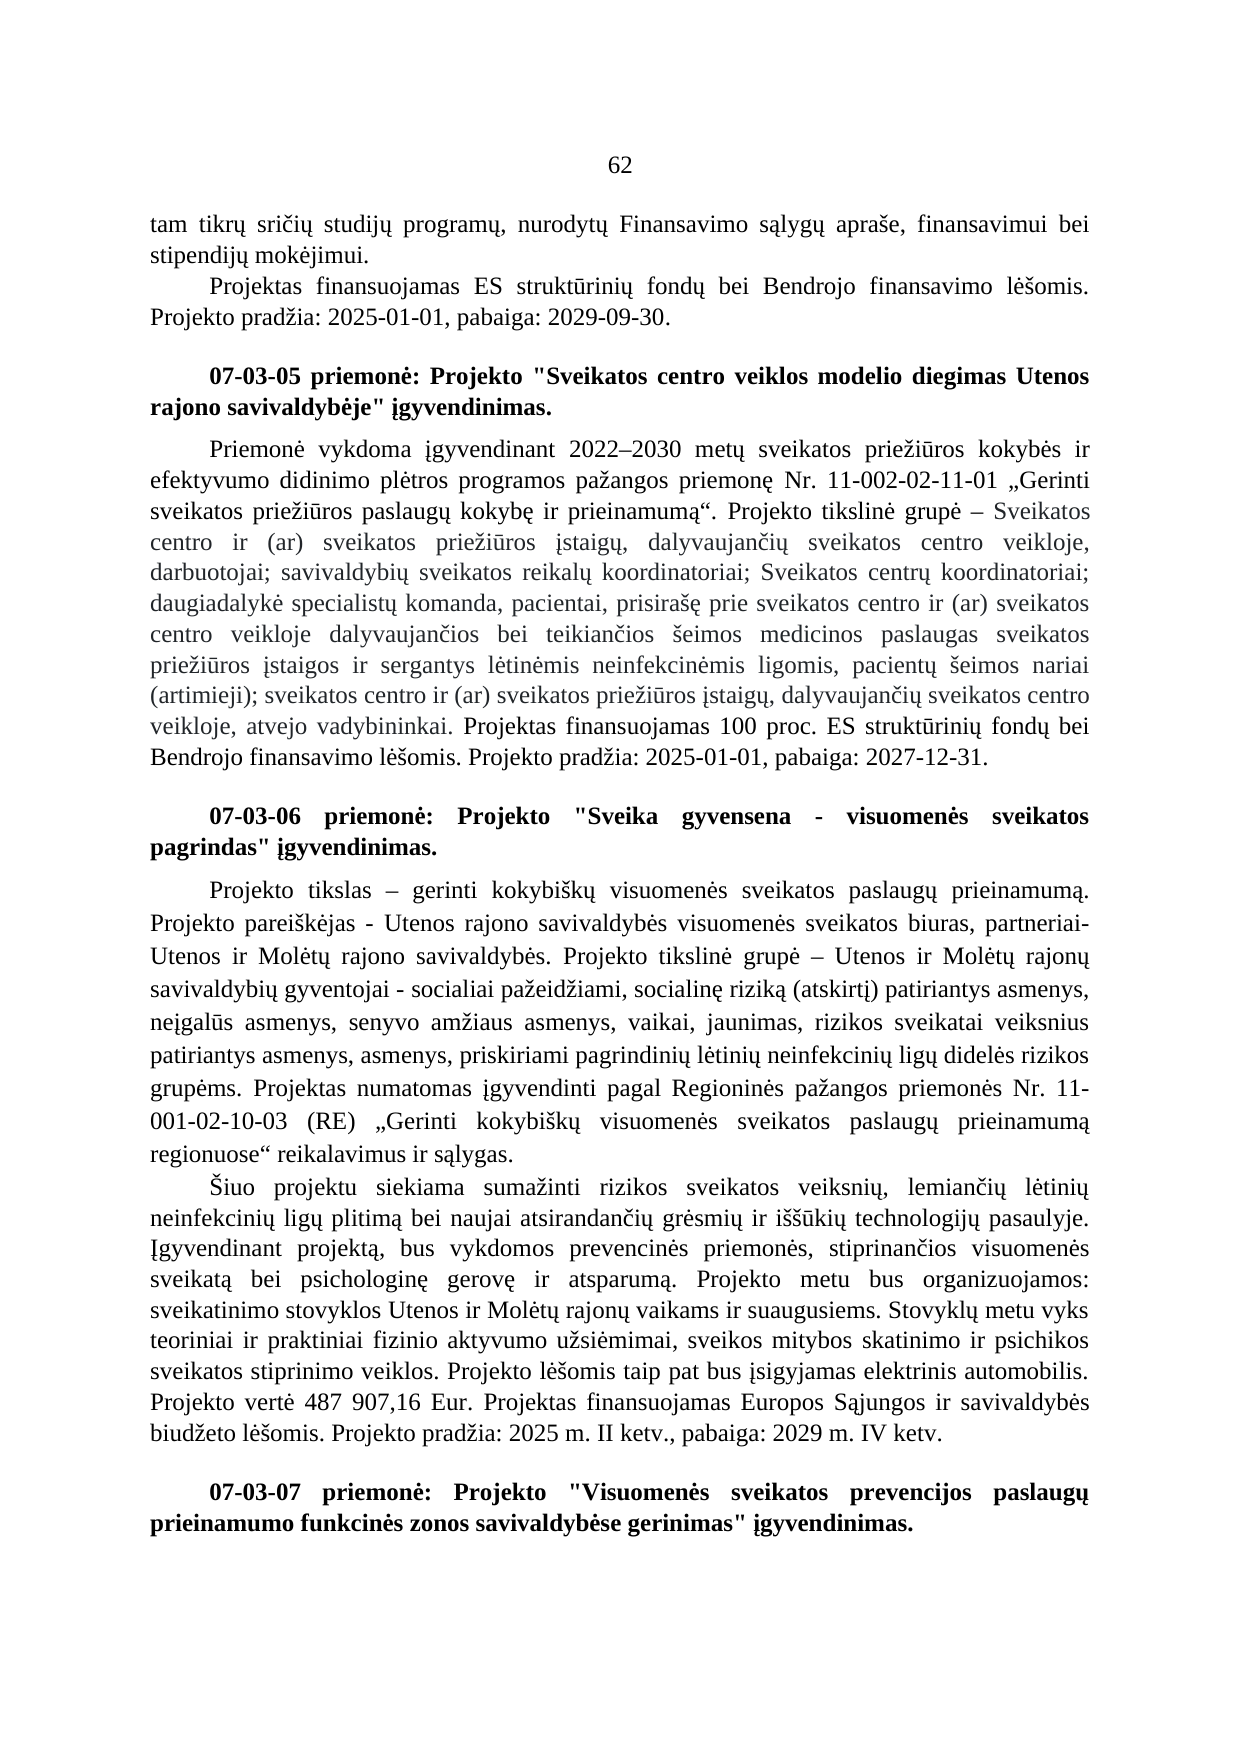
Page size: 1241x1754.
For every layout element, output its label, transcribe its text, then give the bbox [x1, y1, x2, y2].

text 07-03-07 priemonė: Projekto "Visuomenės sveikatos prevencijos paslaugų prieinamumo funkcinės zonos savivaldybėse gerinimas" įgyvendinimas. [150, 1477, 1090, 1537]
text Projektas finansuojamas ES struktūrinių fondų bei Bendrojo finansavimo lėšomis. Projekto pradžia: 2025-01-01, pabaiga: 2029-09-30. [150, 271, 1090, 330]
text Šiuo projektu siekiama sumažinti rizikos sveikatos veiksnių, lemiančių lėtinių neinfekcinių ligų plitimą bei naujai atsirandančių grėsmių ir iššūkių technologijų pasaulyje. Įgyvendinant projektą, bus vykdomos prevencinės priemonės, stiprinančios visuomenės sveikatą bei psichologinę gerovę ir atsparumą. Projekto metu bus organizuojamos: sveikatinimo stovyklos Utenos ir Molėtų rajonų vaikams ir suaugusiems. Stovyklų metu vyks teoriniai ir praktiniai fizinio aktyvumo užsiėmimai, sveikos mitybos skatinimo ir psichikos sveikatos stiprinimo veiklos. Projekto lėšomis taip pat bus įsigyjamas elektrinis automobilis. Projekto vertė 487 907,16 Eur. Projektas finansuojamas Europos Sąjungos ir savivaldybės biudžeto lėšomis. Projekto pradžia: 2025 m. II ketv., pabaiga: 2029 m. IV ketv. [150, 1172, 1090, 1447]
text tam tikrų sričių studijų programų, nurodytų Finansavimo sąlygų apraše, finansavimui bei stipendijų mokėjimui. [150, 209, 1090, 269]
text 07-03-05 priemonė: Projekto "Sveikatos centro veiklos modelio diegimas Utenos rajono savivaldybėje" įgyvendinimas. [150, 361, 1090, 421]
text 07-03-06 priemonė: Projekto "Sveika gyvensena - visuomenės sveikatos pagrindas" įgyvendinimas. [150, 801, 1090, 861]
text Projekto tikslas – gerinti kokybiškų visuomenės sveikatos paslaugų prieinamumą. Projekto pareiškėjas - Utenos rajono savivaldybės visuomenės sveikatos biuras, partneriai- Utenos ir Molėtų rajono savivaldybės. Projekto tikslinė grupė – Utenos ir Molėtų rajonų savivaldybių gyventojai - socialiai pažeidžiami, socialinę riziką (atskirtį) patiriantys asmenys, neįgalūs asmenys, senyvo amžiaus asmenys, vaikai, jaunimas, rizikos sveikatai veiksnius patiriantys asmenys, asmenys, priskiriami pagrindinių lėtinių neinfekcinių ligų didelės rizikos grupėms. Projektas numatomas įgyvendinti pagal Regioninės pažangos priemonės Nr. 11-001-02-10-03 (RE) „Gerinti kokybiškų visuomenės sveikatos paslaugų prieinamumą regionuose“ reikalavimus ir sąlygas. [150, 875, 1090, 1168]
text Priemonė vykdoma įgyvendinant 2022–2030 metų sveikatos priežiūros kokybės ir efektyvumo didinimo plėtros programos pažangos priemonę Nr. 11-002-02-11-01 „Gerinti sveikatos priežiūros paslaugų kokybę ir prieinamumą“. Projekto tikslinė grupė – Sveikatos centro ir (ar) sveikatos priežiūros įstaigų, dalyvaujančių sveikatos centro veikloje, darbuotojai; savivaldybių sveikatos reikalų koordinatoriai; Sveikatos centrų koordinatoriai; daugiadalykė specialistų komanda, pacientai, prisirašę prie sveikatos centro ir (ar) sveikatos centro veikloje dalyvaujančios bei teikiančios šeimos medicinos paslaugas sveikatos priežiūros įstaigos ir sergantys lėtinėmis neinfekcinėmis ligomis, pacientų šeimos nariai (artimieji); sveikatos centro ir (ar) sveikatos priežiūros įstaigų, dalyvaujančių sveikatos centro veikloje, atvejo vadybininkai. Projektas finansuojamas 100 proc. ES struktūrinių fondų bei Bendrojo finansavimo lėšomis. Projekto pradžia: 2025-01-01, pabaiga: 2027-12-31. [150, 434, 1090, 771]
